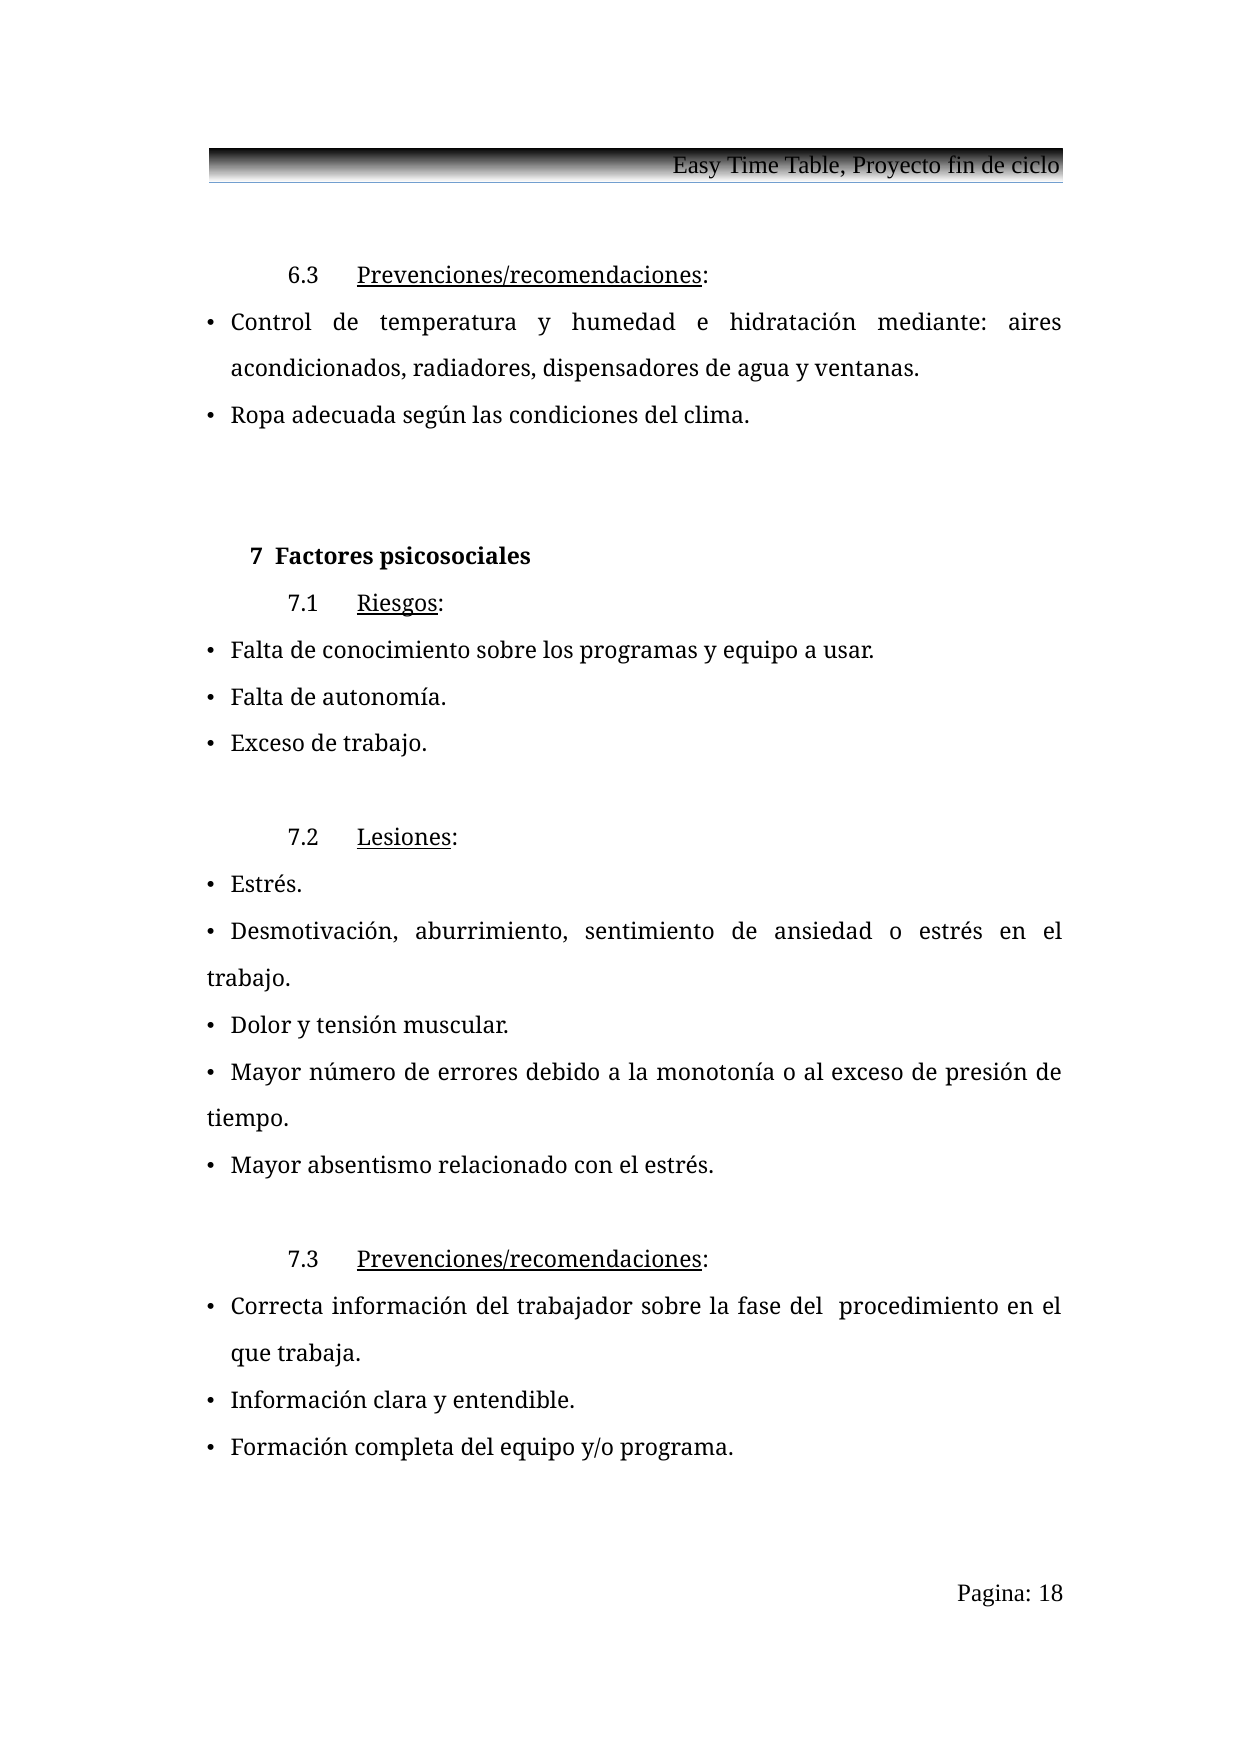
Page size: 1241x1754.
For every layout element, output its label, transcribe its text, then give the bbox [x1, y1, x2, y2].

list Dolor y tensión muscular. [207, 1009, 1063, 1040]
list Factores psicosociales [244, 540, 1063, 571]
list Lesiones: [282, 821, 1063, 852]
list Riesgos: [282, 587, 1063, 618]
list Mayor número de errores debido a la monotonía o al exceso de presión de tiempo. [207, 1056, 1063, 1134]
list Falta de autonomía. [207, 681, 1063, 712]
list Prevenciones/recomendaciones: [282, 259, 1063, 290]
list Estrés. [207, 868, 1063, 899]
list Formación completa del equipo y/o programa. [207, 1431, 1063, 1462]
list Prevenciones/recomendaciones: [282, 1243, 1063, 1274]
list Falta de conocimiento sobre los programas y equipo a usar. [207, 634, 1063, 665]
list Mayor absentismo relacionado con el estrés. [207, 1149, 1063, 1181]
list Exceso de trabajo. [207, 727, 1063, 759]
list Correcta información del trabajador sobre la fase del procedimiento en el que trabaja. [207, 1290, 1063, 1368]
list Información clara y entendible. [207, 1384, 1063, 1415]
list Desmotivación, aburrimiento, sentimiento de ansiedad o estrés en el trabajo. [207, 915, 1063, 993]
list Ropa adecuada según las condiciones del clima. [207, 399, 1063, 431]
list Control de temperatura y humedad e hidratación mediante: aires acondicionados, radiadores, dispensadores de agua y ventanas. [207, 306, 1063, 384]
